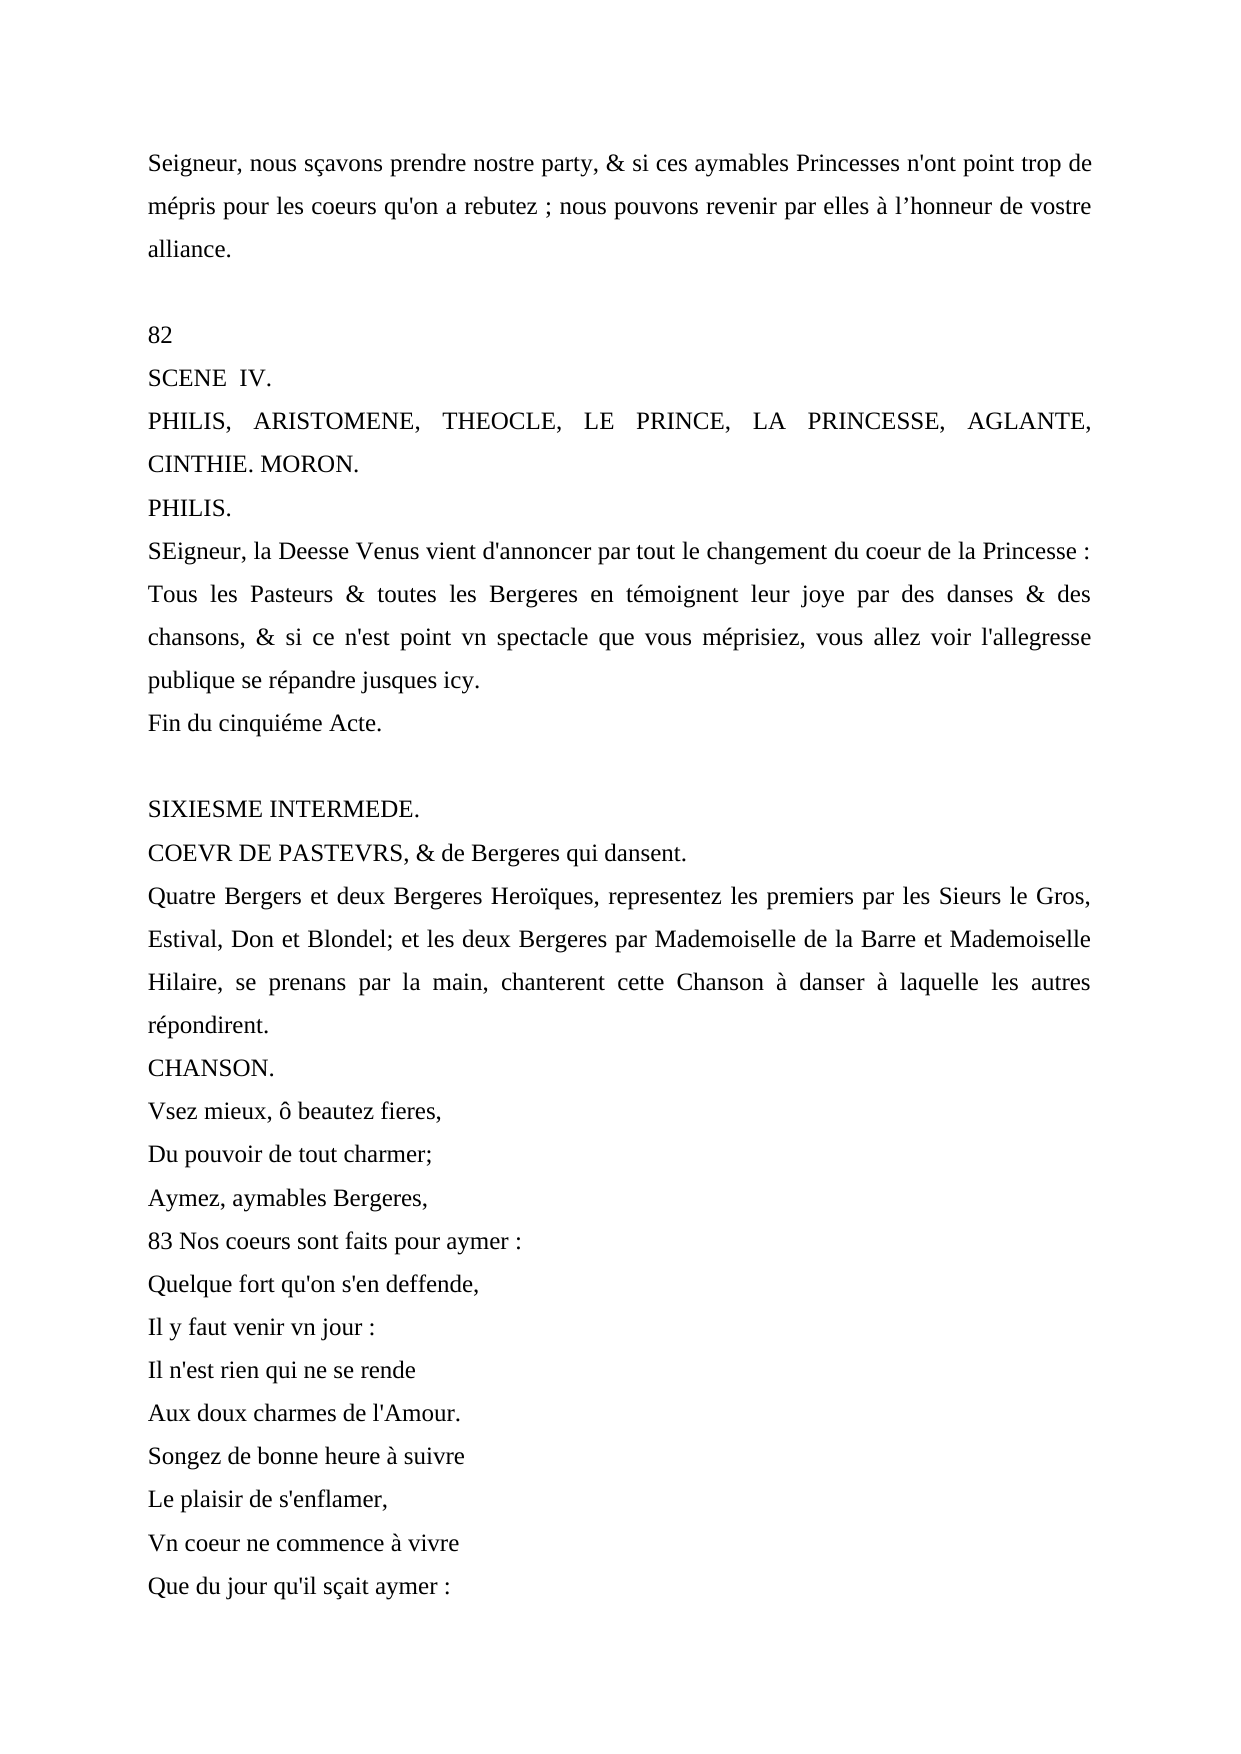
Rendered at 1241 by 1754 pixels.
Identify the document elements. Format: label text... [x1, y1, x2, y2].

text 82 [148, 320, 1093, 349]
text Vn coeur ne commence à vivre [148, 1528, 1093, 1556]
text Aux doux charmes de l'Amour. [148, 1398, 1093, 1427]
text COEVR DE PASTEVRS, & de Bergeres qui dansent. [148, 838, 1093, 866]
text PHILIS, ARISTOMENE, THEOCLE, LE PRINCE, LA PRINCESSE, AGLANTE, CINTHIE. MORON. [148, 406, 1093, 478]
text Vsez mieux, ô beautez fieres, [148, 1096, 1093, 1125]
text Que du jour qu'il sçait aymer : [148, 1571, 1093, 1599]
text SCENE IV. [148, 363, 1093, 392]
text Songez de bonne heure à suivre [148, 1441, 1093, 1470]
text Le plaisir de s'enflamer, [148, 1484, 1093, 1513]
text Il y faut venir vn jour : [148, 1312, 1093, 1341]
text Du pouvoir de tout charmer; [148, 1139, 1093, 1168]
text Aymez, aymables Bergeres, [148, 1183, 1093, 1211]
text SEigneur, la Deesse Venus vient d'annoncer par tout le changement du coeur de la Princesse : Tous les Pasteurs & toutes les Bergeres en témoignent leur joye par des danses & des chansons, & si ce n'est point vn spectacle que vous méprisiez, vous allez voir l'allegresse publique se répandre jusques icy. [148, 536, 1093, 694]
text SIXIESME INTERMEDE. [148, 794, 1093, 823]
text Il n'est rien qui ne se rende [148, 1355, 1093, 1384]
text Quatre Bergers et deux Bergeres Heroïques, representez les premiers par les Sieurs le Gros, Estival, Don et Blondel; et les deux Bergeres par Mademoiselle de la Barre et Mademoiselle Hilaire, se prenans par la main, chanterent cette Chanson à danser à laquelle les autres répondirent. [148, 881, 1093, 1039]
text Fin du cinquiéme Acte. [148, 708, 1093, 737]
text Seigneur, nous sçavons prendre nostre party, & si ces aymables Princesses n'ont point trop de mépris pour les coeurs qu'on a rebutez ; nous pouvons revenir par elles à l’honneur de vostre alliance. [148, 148, 1093, 263]
text 83 Nos coeurs sont faits pour aymer : [148, 1226, 1093, 1254]
text PHILIS. [148, 493, 1093, 521]
text CHANSON. [148, 1053, 1093, 1082]
text Quelque fort qu'on s'en deffende, [148, 1269, 1093, 1298]
